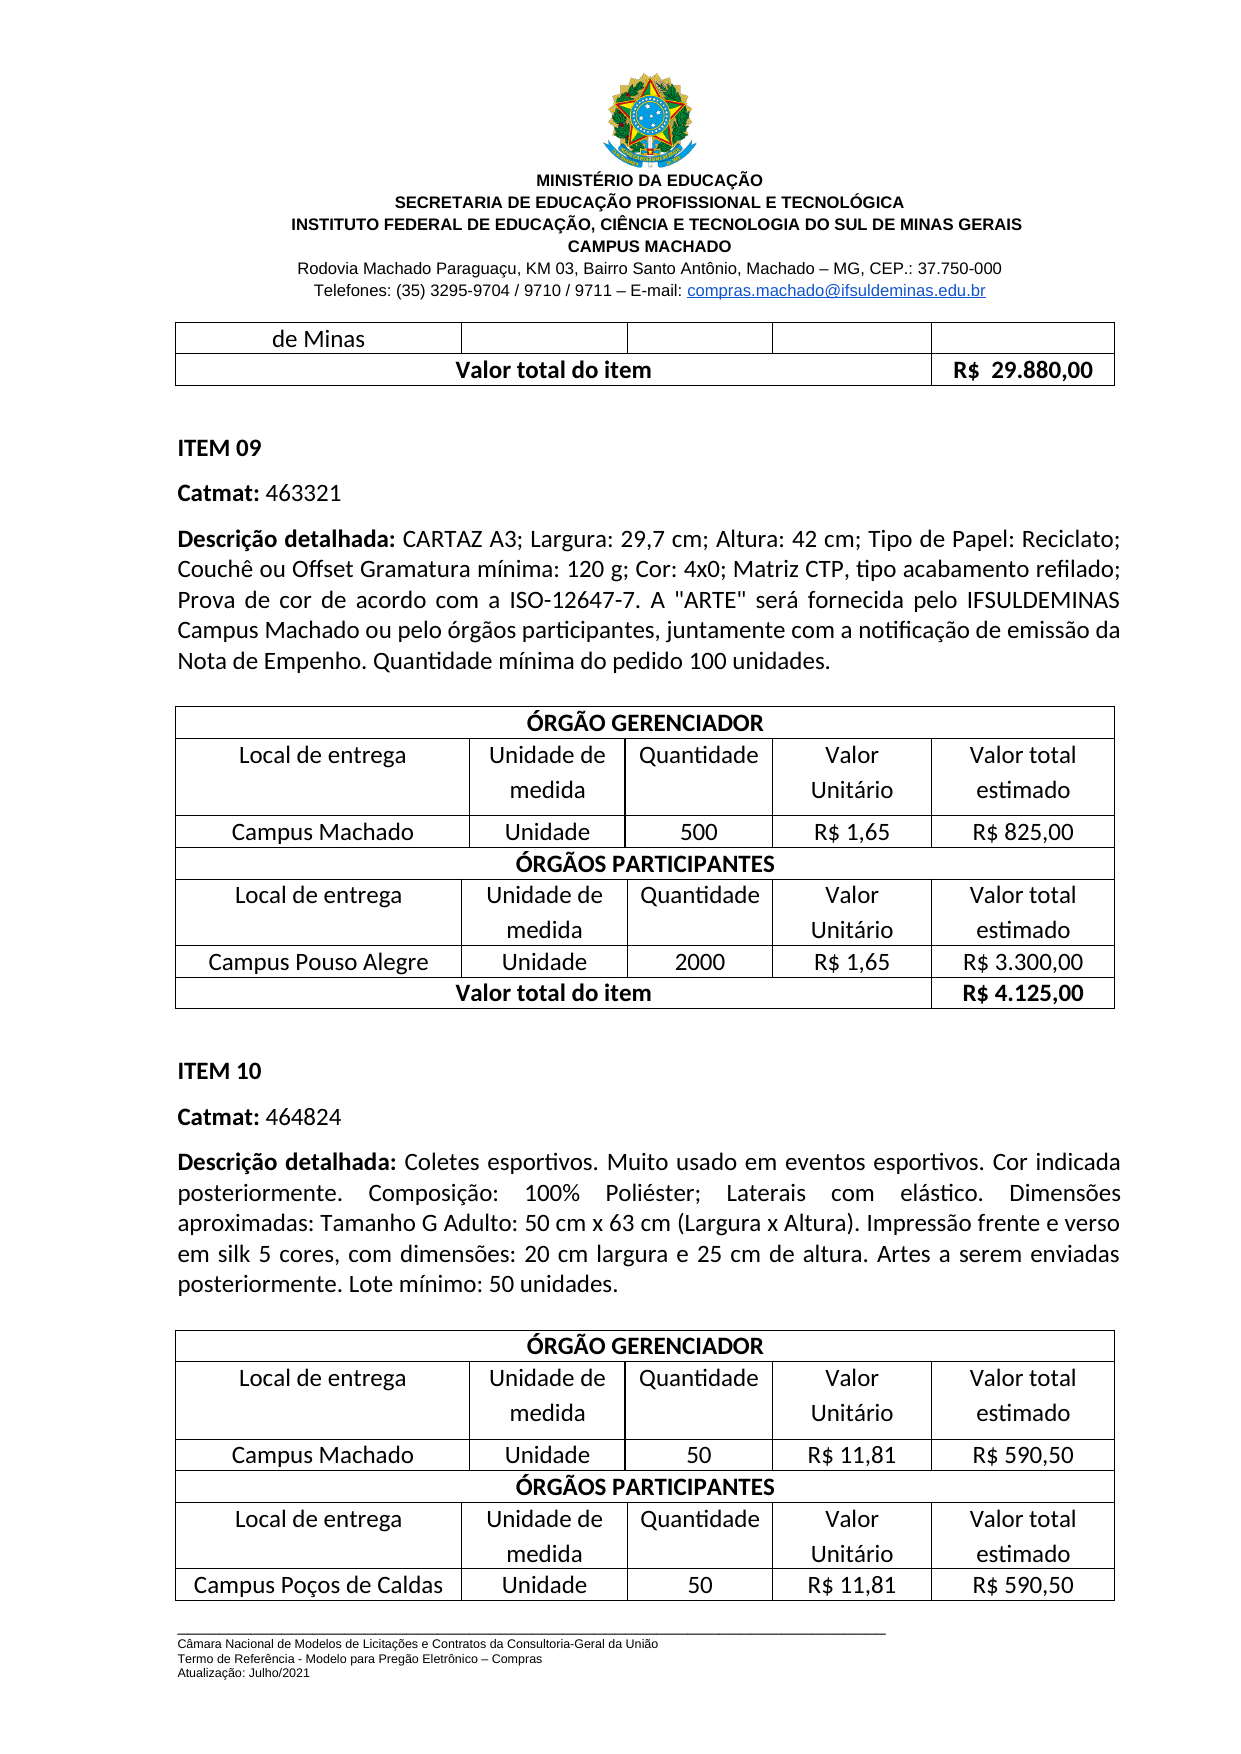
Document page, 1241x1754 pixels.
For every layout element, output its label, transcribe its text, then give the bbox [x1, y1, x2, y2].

table_cell 2000 [628, 946, 772, 977]
table_cell 50 [628, 1569, 772, 1600]
table_cell [628, 323, 772, 353]
table_cell Unidade [462, 946, 627, 977]
text Catmat: 464824 [177, 1101, 1122, 1131]
table_cell Quantidade [626, 1362, 772, 1438]
table_cell Valor total estimado [932, 1362, 1114, 1438]
table_cell R$ 590,50 [932, 1569, 1114, 1600]
table_cell Unidade de medida [462, 880, 627, 945]
table_cell Unidade de medida [470, 739, 624, 815]
table_cell ÓRGÃOS PARTICIPANTES [176, 848, 1114, 878]
picture [643, 163, 658, 168]
table_cell Campus Poços de Caldas [176, 1569, 461, 1600]
table_cell [932, 323, 1114, 353]
table_cell Valor total do item [176, 978, 931, 1008]
table_cell R$ 11,81 [773, 1440, 931, 1470]
table_cell Campus Machado [176, 1440, 469, 1470]
table_cell de Minas [176, 323, 461, 353]
picture [603, 73, 697, 168]
table_cell Quantidade [628, 880, 772, 945]
text Descrição detalhada: Coletes esportivos. Muito usado em eventos esportivos. Cor indicada posteriormente. Composição: 100% Poliéster; Laterais com elástico. Dimensões aproximadas: Tamanho G Adulto: 50 cm x 63 cm (Largura x Altura). Impressão frente e verso em silk 5 cores, com dimensões: 20 cm largura e 25 cm de altura. Artes a serem enviadas posteriormente. Lote mínimo: 50 unidades. [177, 1146, 1122, 1299]
table_cell 500 [626, 816, 772, 847]
table_cell Unidade [470, 816, 624, 847]
table_cell Local de entrega [176, 1503, 461, 1568]
table_cell Valor Unitário [773, 1362, 931, 1438]
table_cell Unidade de medida [462, 1503, 627, 1568]
table_cell R$ 1,65 [773, 816, 931, 847]
table_cell R$ 11,81 [773, 1569, 931, 1600]
table_cell Campus Pouso Alegre [176, 946, 461, 977]
table_cell [462, 323, 627, 353]
table_cell Unidade [470, 1440, 624, 1470]
table_cell 50 [626, 1440, 772, 1470]
table_cell Unidade [462, 1569, 627, 1600]
table_cell Valor total estimado [932, 739, 1114, 815]
table_cell Valor Unitário [773, 739, 931, 815]
text Catmat: 463321 [177, 477, 1122, 508]
text Descrição detalhada: CARTAZ A3; Largura: 29,7 cm; Altura: 42 cm; Tipo de Papel: Reciclato; Couchê ou Offset Gramatura mínima: 120 g; Cor: 4x0; Matriz CTP, tipo acabamento refilado; Prova de cor de acordo com a ISO-12647-7. A "ARTE" será fornecida pelo IFSULDEMINAS Campus Machado ou pelo órgãos participantes, juntamente com a notificação de emissão da Nota de Empenho. Quantidade mínima do pedido 100 unidades. [177, 523, 1122, 676]
table_cell Local de entrega [176, 739, 469, 815]
table_cell Local de entrega [176, 1362, 469, 1438]
table_cell Quantidade [626, 739, 772, 815]
table_cell Valor total estimado [932, 1503, 1114, 1568]
table_cell Valor total estimado [932, 880, 1114, 945]
table_cell Quantidade [628, 1503, 772, 1568]
table_cell ÓRGÃOS PARTICIPANTES [176, 1471, 1114, 1502]
table_cell R$ 825,00 [932, 816, 1114, 847]
table_cell R$ 29.880,00 [932, 354, 1114, 385]
text ITEM 09 [177, 432, 1122, 462]
table_cell [773, 323, 931, 353]
table_cell R$ 590,50 [932, 1440, 1114, 1470]
table_cell Valor total do item [176, 354, 931, 385]
table_cell Unidade de medida [470, 1362, 624, 1438]
table_cell R$ 1,65 [773, 946, 931, 977]
table_cell Valor Unitário [773, 880, 931, 945]
table_cell Local de entrega [176, 880, 461, 945]
table_cell R$ 4.125,00 [932, 978, 1114, 1008]
picture [669, 149, 680, 155]
table_cell R$ 3.300,00 [932, 946, 1114, 977]
table_header ÓRGÃO GERENCIADOR [176, 707, 1114, 738]
table_header ÓRGÃO GERENCIADOR [176, 1331, 1114, 1361]
table_cell Valor Unitário [773, 1503, 931, 1568]
text ITEM 10 [177, 1055, 1122, 1085]
table_cell Campus Machado [176, 816, 469, 847]
